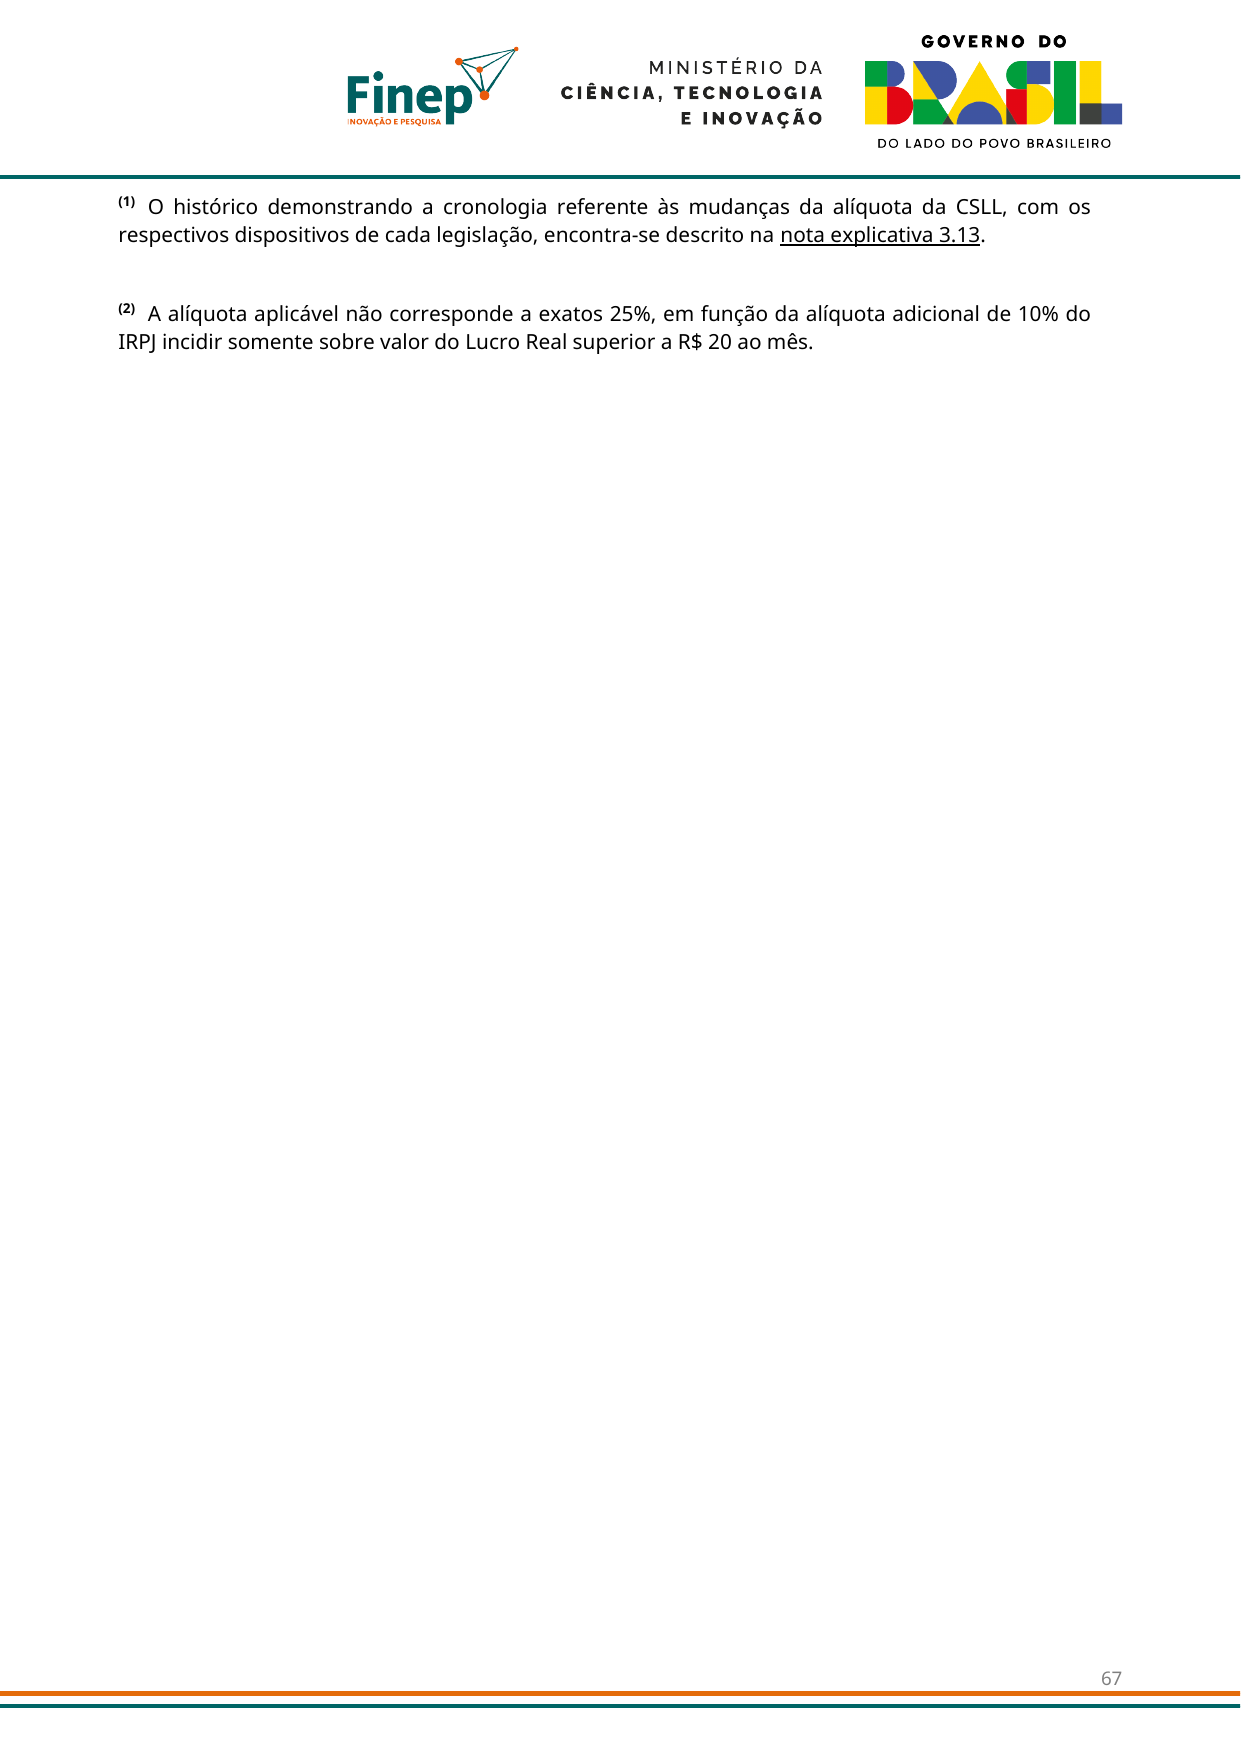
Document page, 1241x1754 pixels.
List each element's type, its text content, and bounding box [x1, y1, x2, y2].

text (2) A alíquota aplicável não corresponde a exatos 25%, em função da alíquota adicional de 10% do IRPJ incidir somente sobre valor do Lucro Real superior a R$ 20 ao mês. [118, 299, 1093, 356]
text (1) O histórico demonstrando a cronologia referente às mudanças da alíquota da CSLL, com os respectivos dispositivos de cada legislação, encontra-se descrito na nota explicativa 3.13. [118, 192, 1093, 249]
